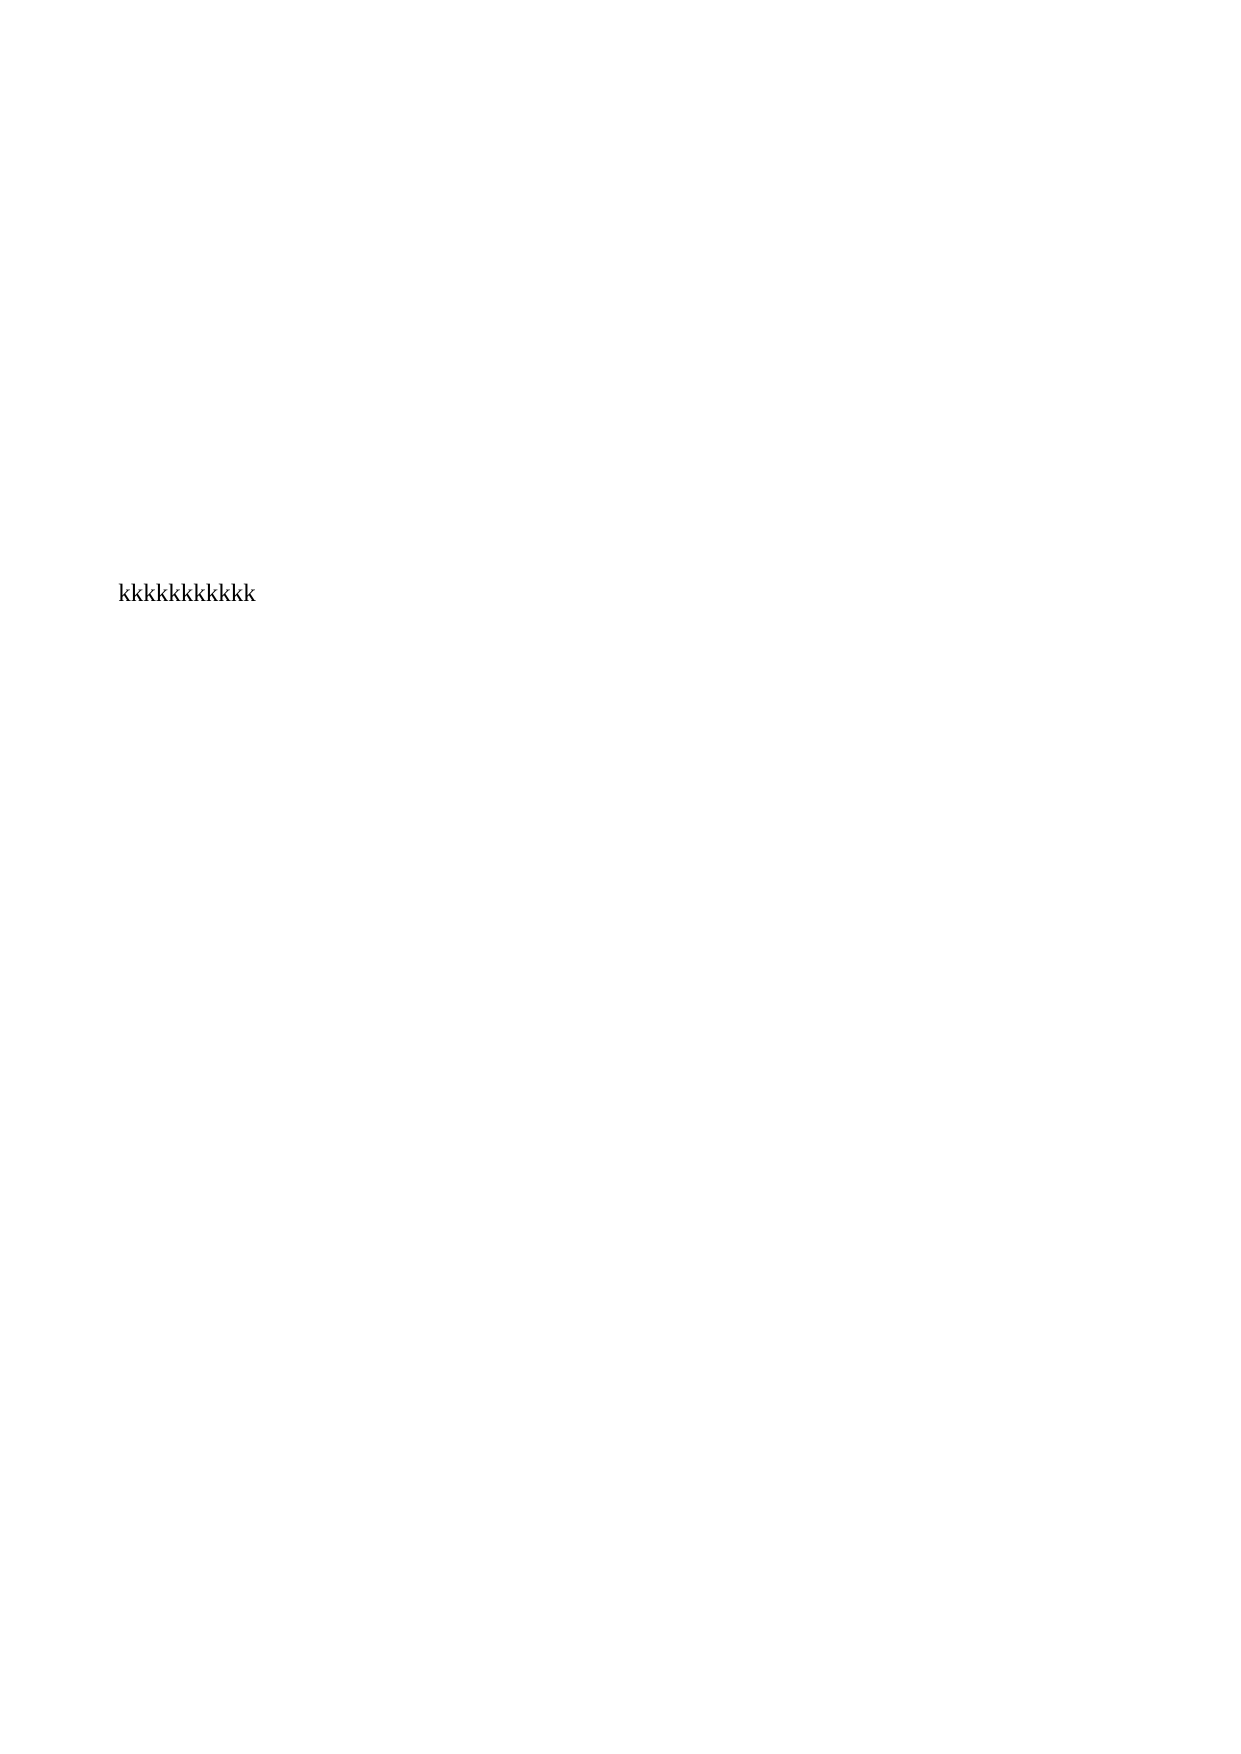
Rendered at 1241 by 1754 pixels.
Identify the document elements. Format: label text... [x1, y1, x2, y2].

text kkkkkkkkkkk [118, 578, 1122, 607]
